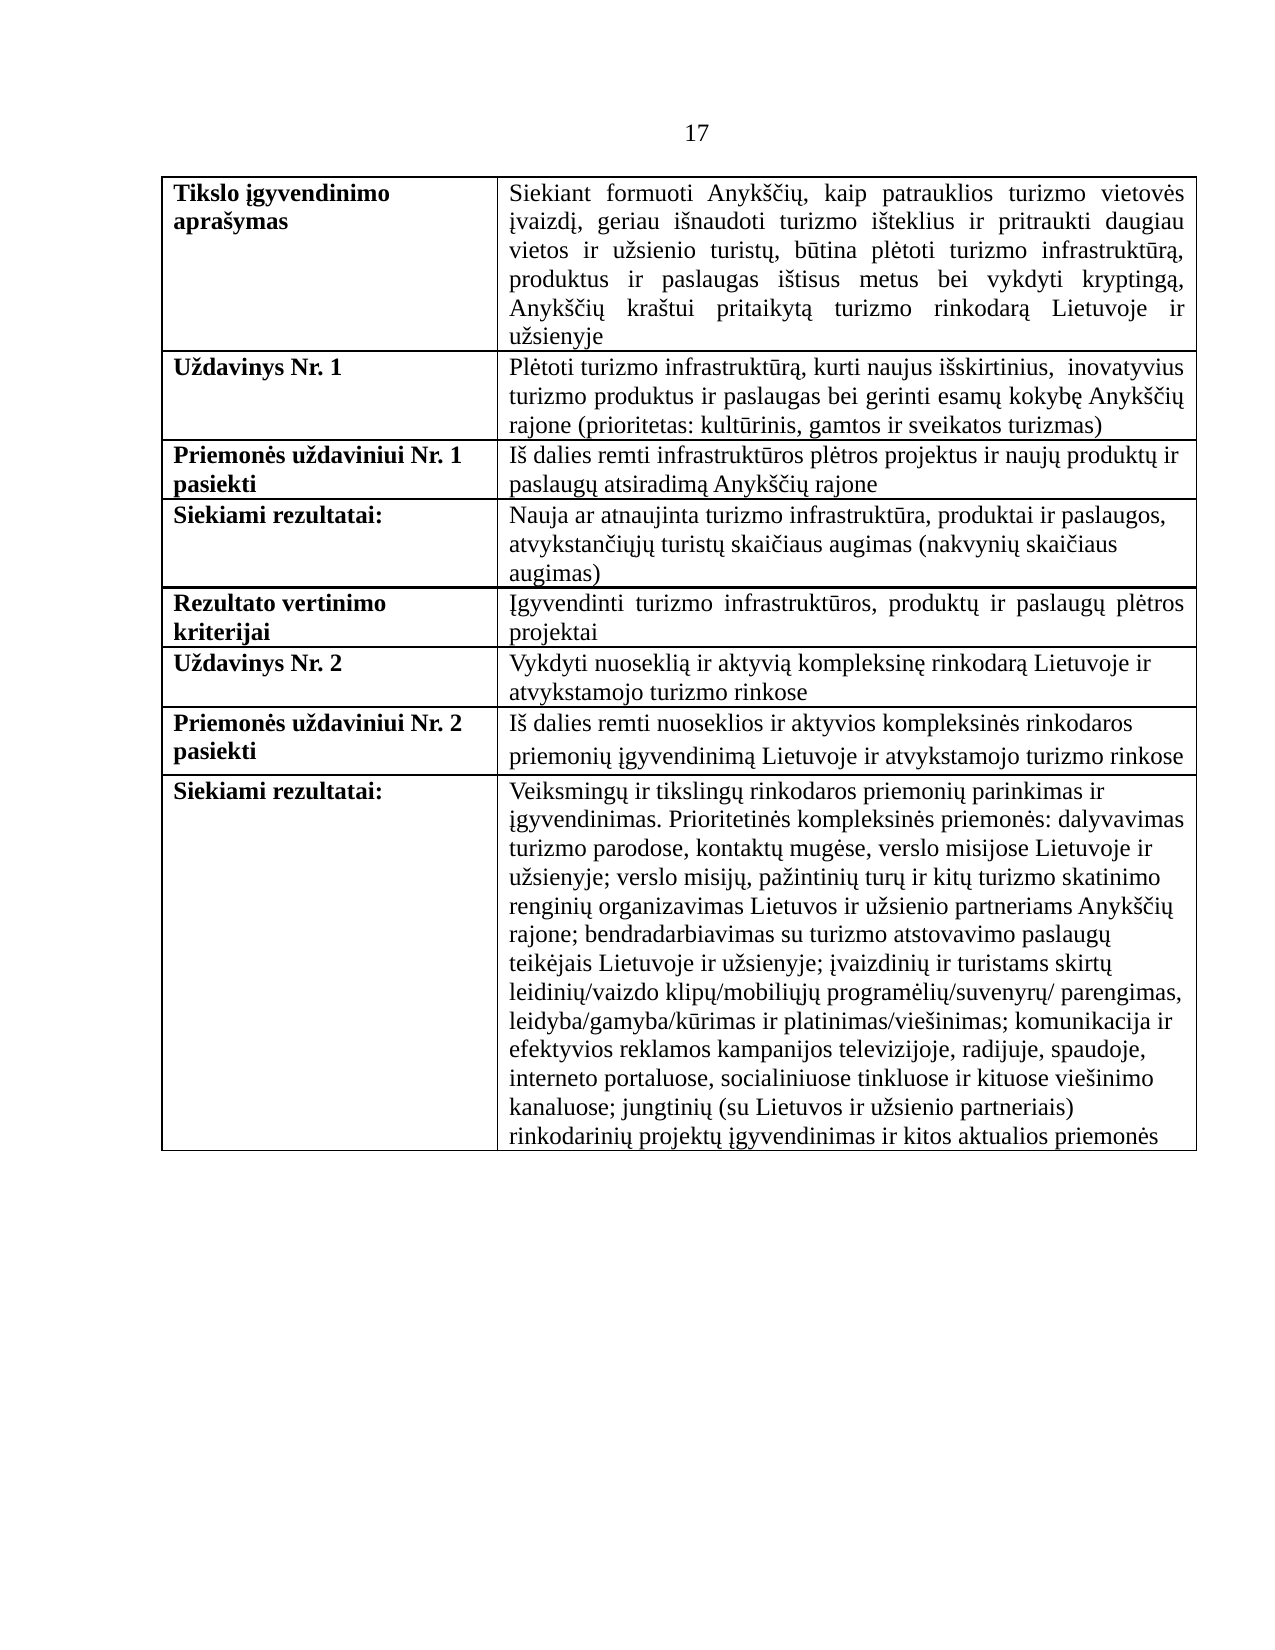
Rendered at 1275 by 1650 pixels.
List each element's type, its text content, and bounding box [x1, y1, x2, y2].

table_cell Plėtoti turizmo infrastruktūrą, kurti naujus išskirtinius, inovatyvius turizmo produktus ir paslaugas bei gerinti esamų kokybę Anykščių rajone (prioritetas: kultūrinis, gamtos ir sveikatos turizmas) [498, 352, 1196, 438]
table_cell Tikslo įgyvendinimo aprašymas [163, 178, 497, 350]
table_cell Siekiant formuoti Anykščių, kaip patrauklios turizmo vietovės įvaizdį, geriau išnaudoti turizmo išteklius ir pritraukti daugiau vietos ir užsienio turistų, būtina plėtoti turizmo infrastruktūrą, produktus ir paslaugas ištisus metus bei vykdyti kryptingą, Anykščių kraštui pritaikytą turizmo rinkodarą Lietuvoje ir užsienyje [498, 178, 1196, 350]
table_cell Siekiami rezultatai: [163, 776, 497, 1149]
table_cell Uždavinys Nr. 2 [163, 648, 497, 706]
table_cell Iš dalies remti infrastruktūros plėtros projektus ir naujų produktų ir paslaugų atsiradimą Anykščių rajone [498, 441, 1196, 498]
table_cell Priemonės uždaviniui Nr. 2 pasiekti [163, 708, 497, 774]
table_cell Veiksmingų ir tikslingų rinkodaros priemonių parinkimas ir įgyvendinimas. Prioritetinės kompleksinės priemonės: dalyvavimas turizmo parodose, kontaktų mugėse, verslo misijose Lietuvoje ir užsienyje; verslo misijų, pažintinių turų ir kitų turizmo skatinimo renginių organizavimas Lietuvos ir užsienio partneriams Anykščių rajone; bendradarbiavimas su turizmo atstovavimo paslaugų teikėjais Lietuvoje ir užsienyje; įvaizdinių ir turistams skirtų leidinių/vaizdo klipų/mobiliųjų programėlių/suvenyrų/ parengimas, leidyba/gamyba/kūrimas ir platinimas/viešinimas; komunikacija ir efektyvios reklamos kampanijos televizijoje, radijuje, spaudoje, interneto portaluose, socialiniuose tinkluose ir kituose viešinimo kanaluose; jungtinių (su Lietuvos ir užsienio partneriais) rinkodarinių projektų įgyvendinimas ir kitos aktualios priemonės [498, 776, 1196, 1149]
table_cell Iš dalies remti nuoseklios ir aktyvios kompleksinės rinkodaros priemonių įgyvendinimą Lietuvoje ir atvykstamojo turizmo rinkose [498, 708, 1196, 774]
table_cell Uždavinys Nr. 1 [163, 352, 497, 438]
table_cell Priemonės uždaviniui Nr. 1 pasiekti [163, 441, 497, 498]
table_cell Siekiami rezultatai: [163, 500, 497, 586]
table_cell Rezultato vertinimo kriterijai [163, 589, 497, 646]
table_cell Nauja ar atnaujinta turizmo infrastruktūra, produktai ir paslaugos, atvykstančiųjų turistų skaičiaus augimas (nakvynių skaičiaus augimas) [498, 500, 1196, 586]
table_cell Įgyvendinti turizmo infrastruktūros, produktų ir paslaugų plėtros projektai [498, 589, 1196, 646]
table_cell Vykdyti nuoseklią ir aktyvią kompleksinę rinkodarą Lietuvoje ir atvykstamojo turizmo rinkose [498, 648, 1196, 706]
